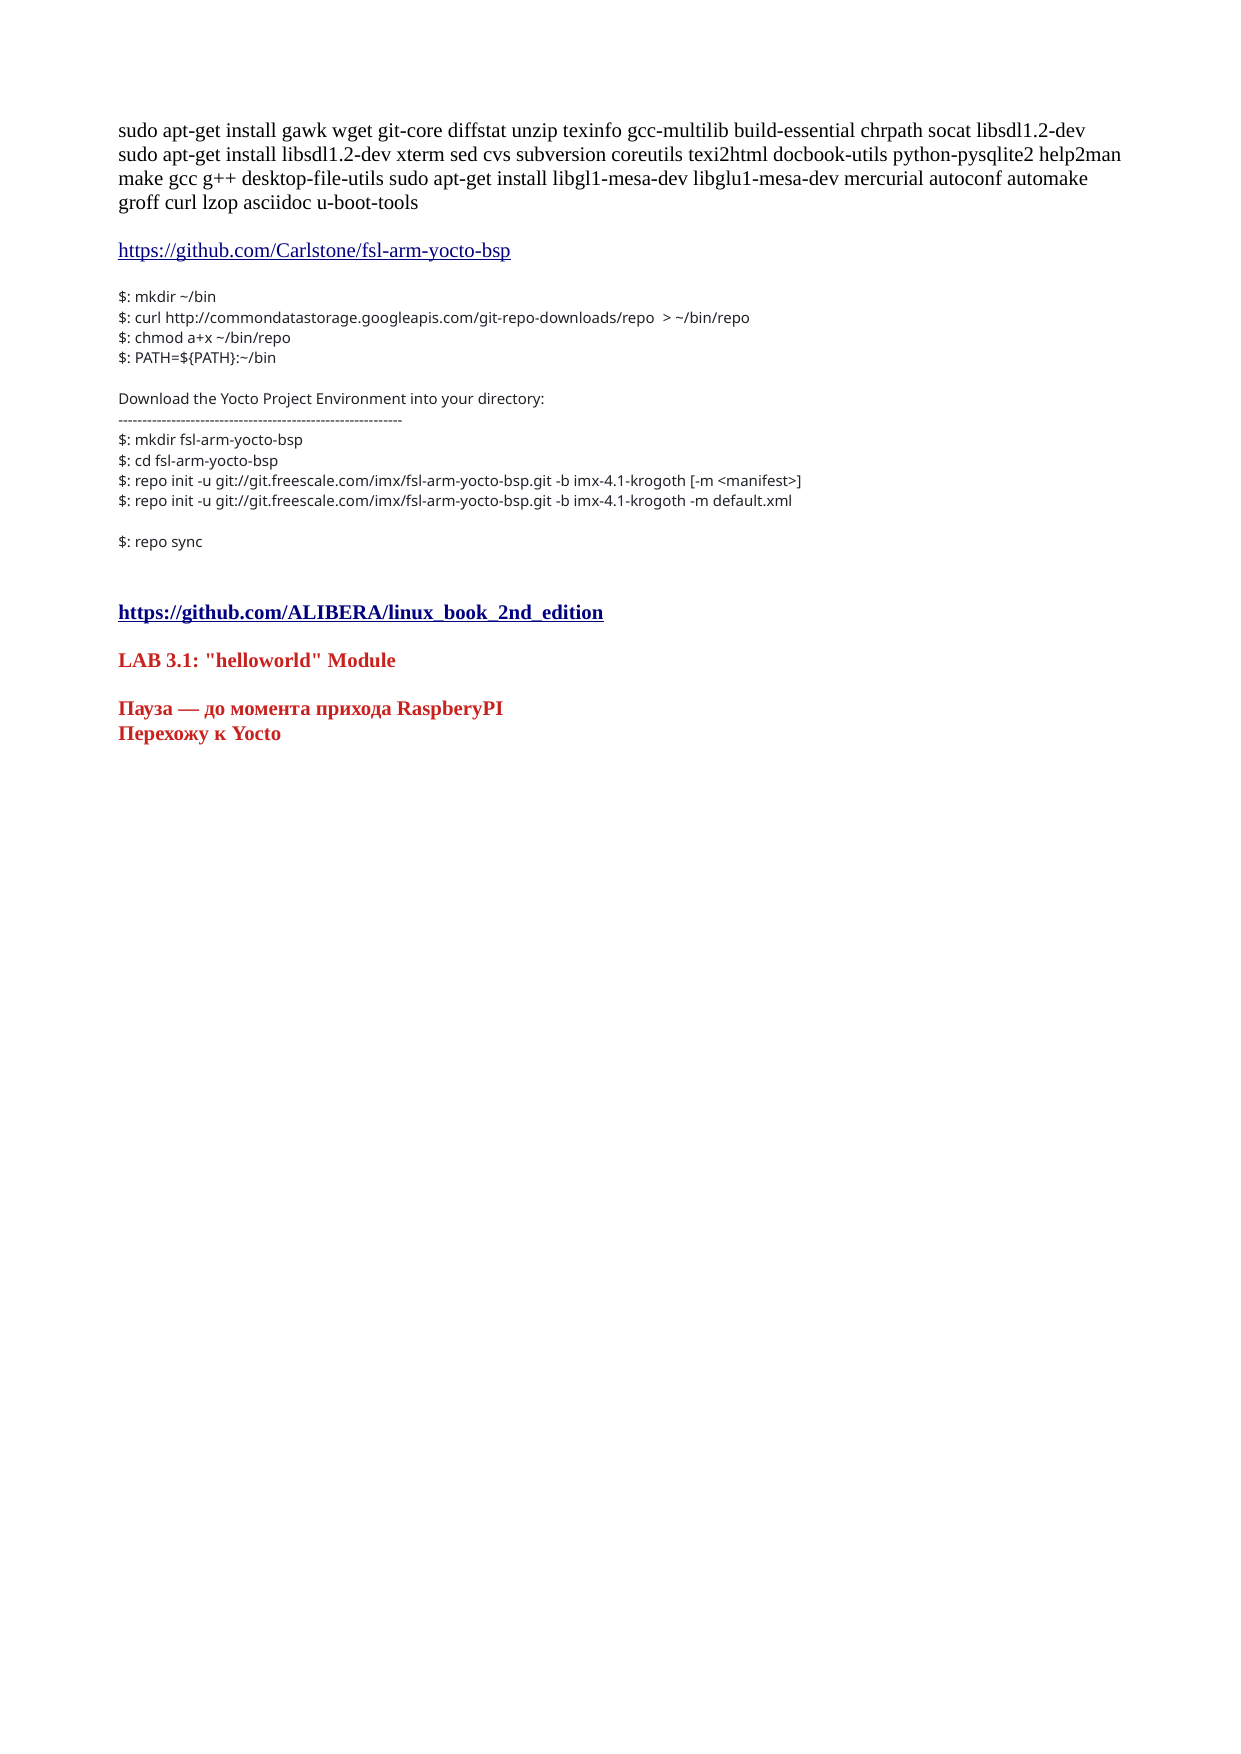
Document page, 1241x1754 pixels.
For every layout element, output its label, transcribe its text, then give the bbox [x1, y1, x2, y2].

text sudo apt-get install gawk wget git-core diffstat unzip texinfo gcc-multilib build-essential chrpath socat libsdl1.2-dev [118, 118, 1122, 142]
text $: cd fsl-arm-yocto-bsp [118, 450, 1122, 470]
text $: PATH=${PATH}:~/bin [118, 348, 1122, 368]
text LAB 3.1: "helloworld" Module [118, 648, 1122, 672]
text https://github.com/Carlstone/fsl-arm-yocto-bsp [118, 238, 1122, 262]
text sudo apt-get install libsdl1.2-dev xterm sed cvs subversion coreutils texi2html docbook-utils python-pysqlite2 help2man make gcc g++ desktop-file-utils sudo apt-get install libgl1-mesa-dev libglu1-mesa-dev mercurial autoconf automake groff curl lzop asciidoc u-boot-tools [118, 142, 1122, 214]
text $: curl http://commondatastorage.googleapis.com/git-repo-downloads/repo > ~/bin/repo [118, 307, 1122, 327]
text ----------------------------------------------------------- [118, 409, 1122, 429]
text Download the Yocto Project Environment into your directory: [118, 389, 1122, 409]
text $: mkdir fsl-arm-yocto-bsp [118, 429, 1122, 450]
text $: mkdir ~/bin [118, 287, 1122, 307]
text Пауза — до момента прихода RaspberyPI [118, 696, 1122, 720]
text $: repo init -u git://git.freescale.com/imx/fsl-arm-yocto-bsp.git -b imx-4.1-krogoth [-m <manifest>] [118, 470, 1122, 491]
text $: chmod a+x ~/bin/repo [118, 327, 1122, 348]
text https://github.com/ALIBERA/linux_book_2nd_edition [118, 600, 1122, 624]
text $: repo sync [118, 532, 1122, 552]
text Перехожу к Yocto [118, 720, 1122, 744]
text $: repo init -u git://git.freescale.com/imx/fsl-arm-yocto-bsp.git -b imx-4.1-krogoth -m default.xml [118, 491, 1122, 511]
